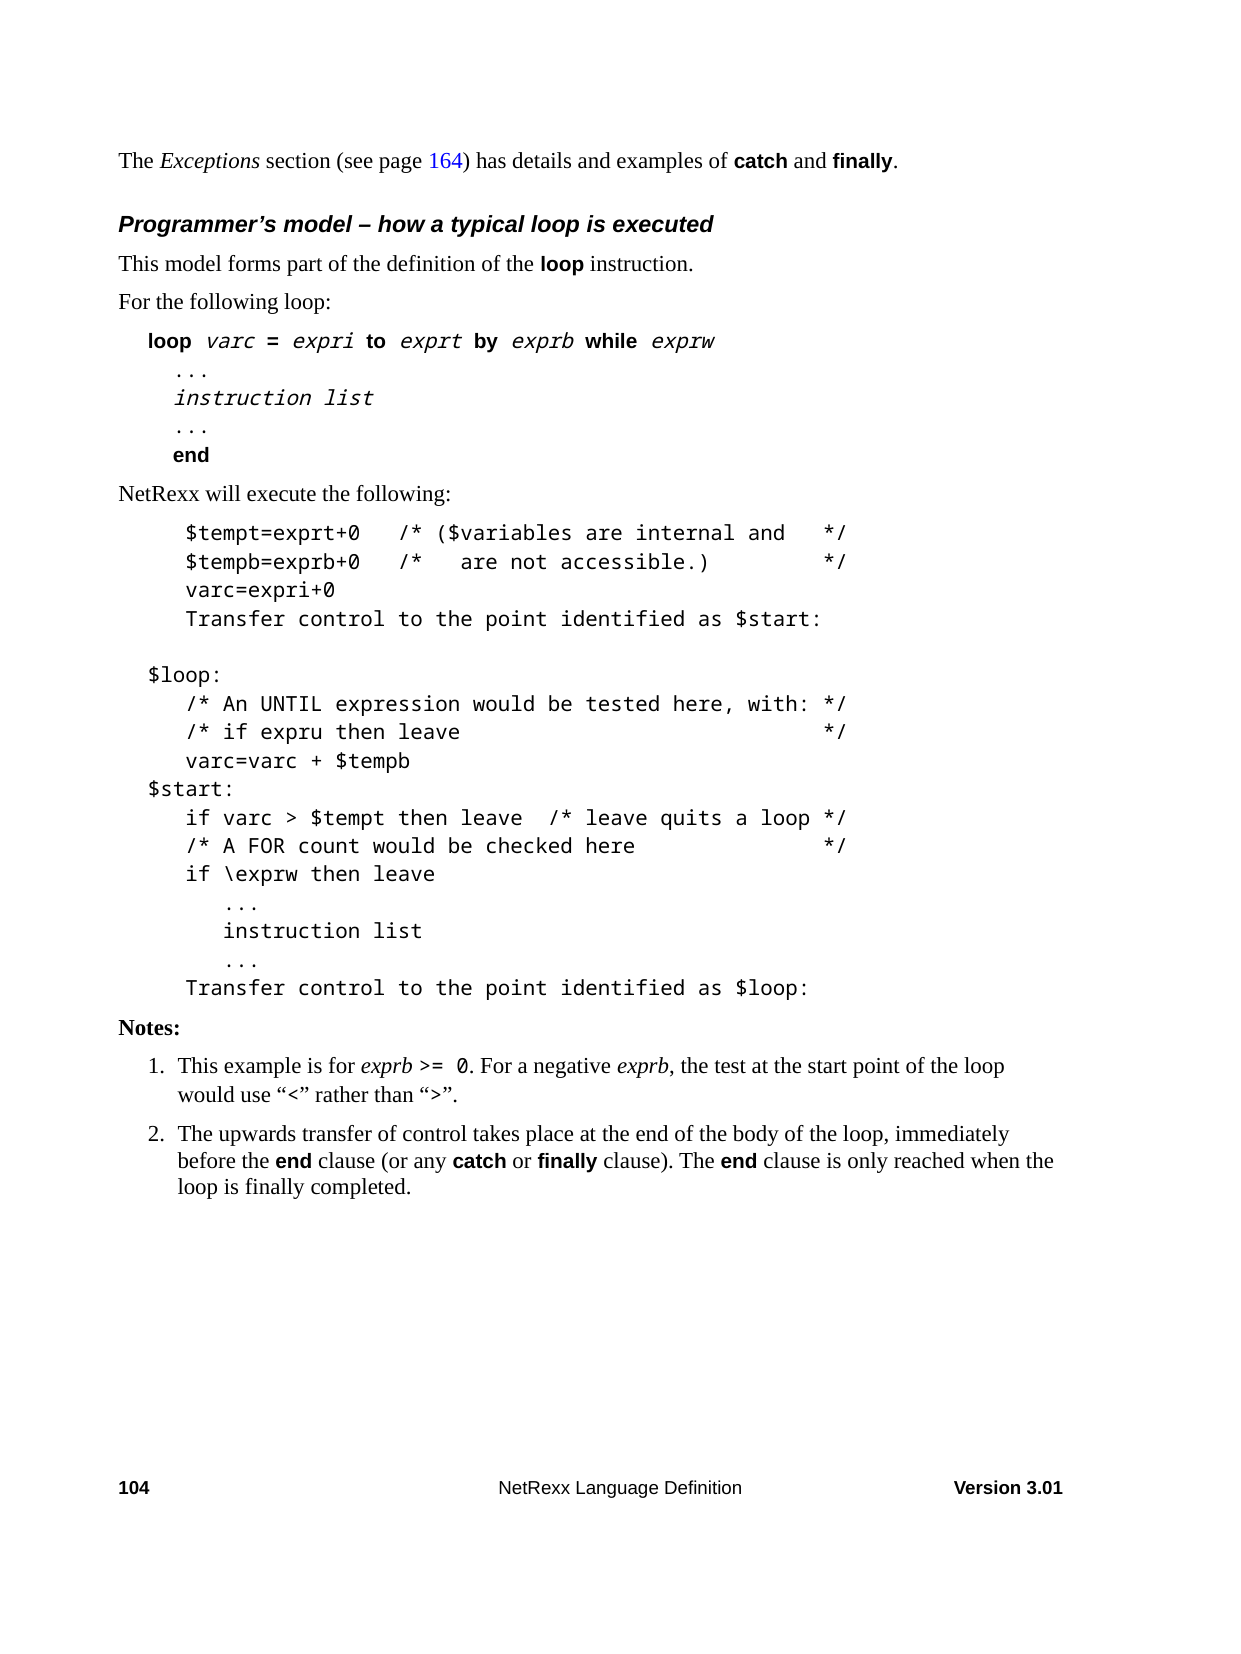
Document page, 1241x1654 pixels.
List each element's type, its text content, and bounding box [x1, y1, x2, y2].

subtitle Programmer’s model – how a typical loop is executed [118, 211, 1063, 237]
text loop varc = expri to exprt by exprb while exprw ... instruction list ... end [148, 326, 1063, 468]
list This example is for exprb >= 0. For a negative exprb, the test at the start point of the loop would use “<” rather than “>”. [148, 1052, 1063, 1108]
text The Exceptions section (see page 155) has details and examples of catch and finally. [118, 148, 1063, 174]
text NetRexx will execute the following: [118, 480, 1063, 507]
text Notes: [118, 1013, 1063, 1040]
list The upwards transfer of control takes place at the end of the body of the loop, immediately before the end clause (or any catch or finally clause). The end clause is only reached when the loop is finally completed. [148, 1120, 1063, 1199]
text $tempt=exprt+0 /* ($variables are internal and */ $tempb=exprb+0 /* are not accessible.) */ varc=expri+0 Transfer control to the point identified as $start: $loop: /* An UNTIL expression would be tested here, with: */ /* if expru then leave */ varc=varc + $tempb $start: if varc > $tempt then leave /* leave quits a loop */ /* A FOR count would be checked here */ if \exprw then leave ... instruction list ... Transfer control to the point identified as $loop: [148, 518, 1063, 1002]
text This model forms part of the definition of the loop instruction. [118, 250, 1063, 276]
text For the following loop: [118, 288, 1063, 314]
